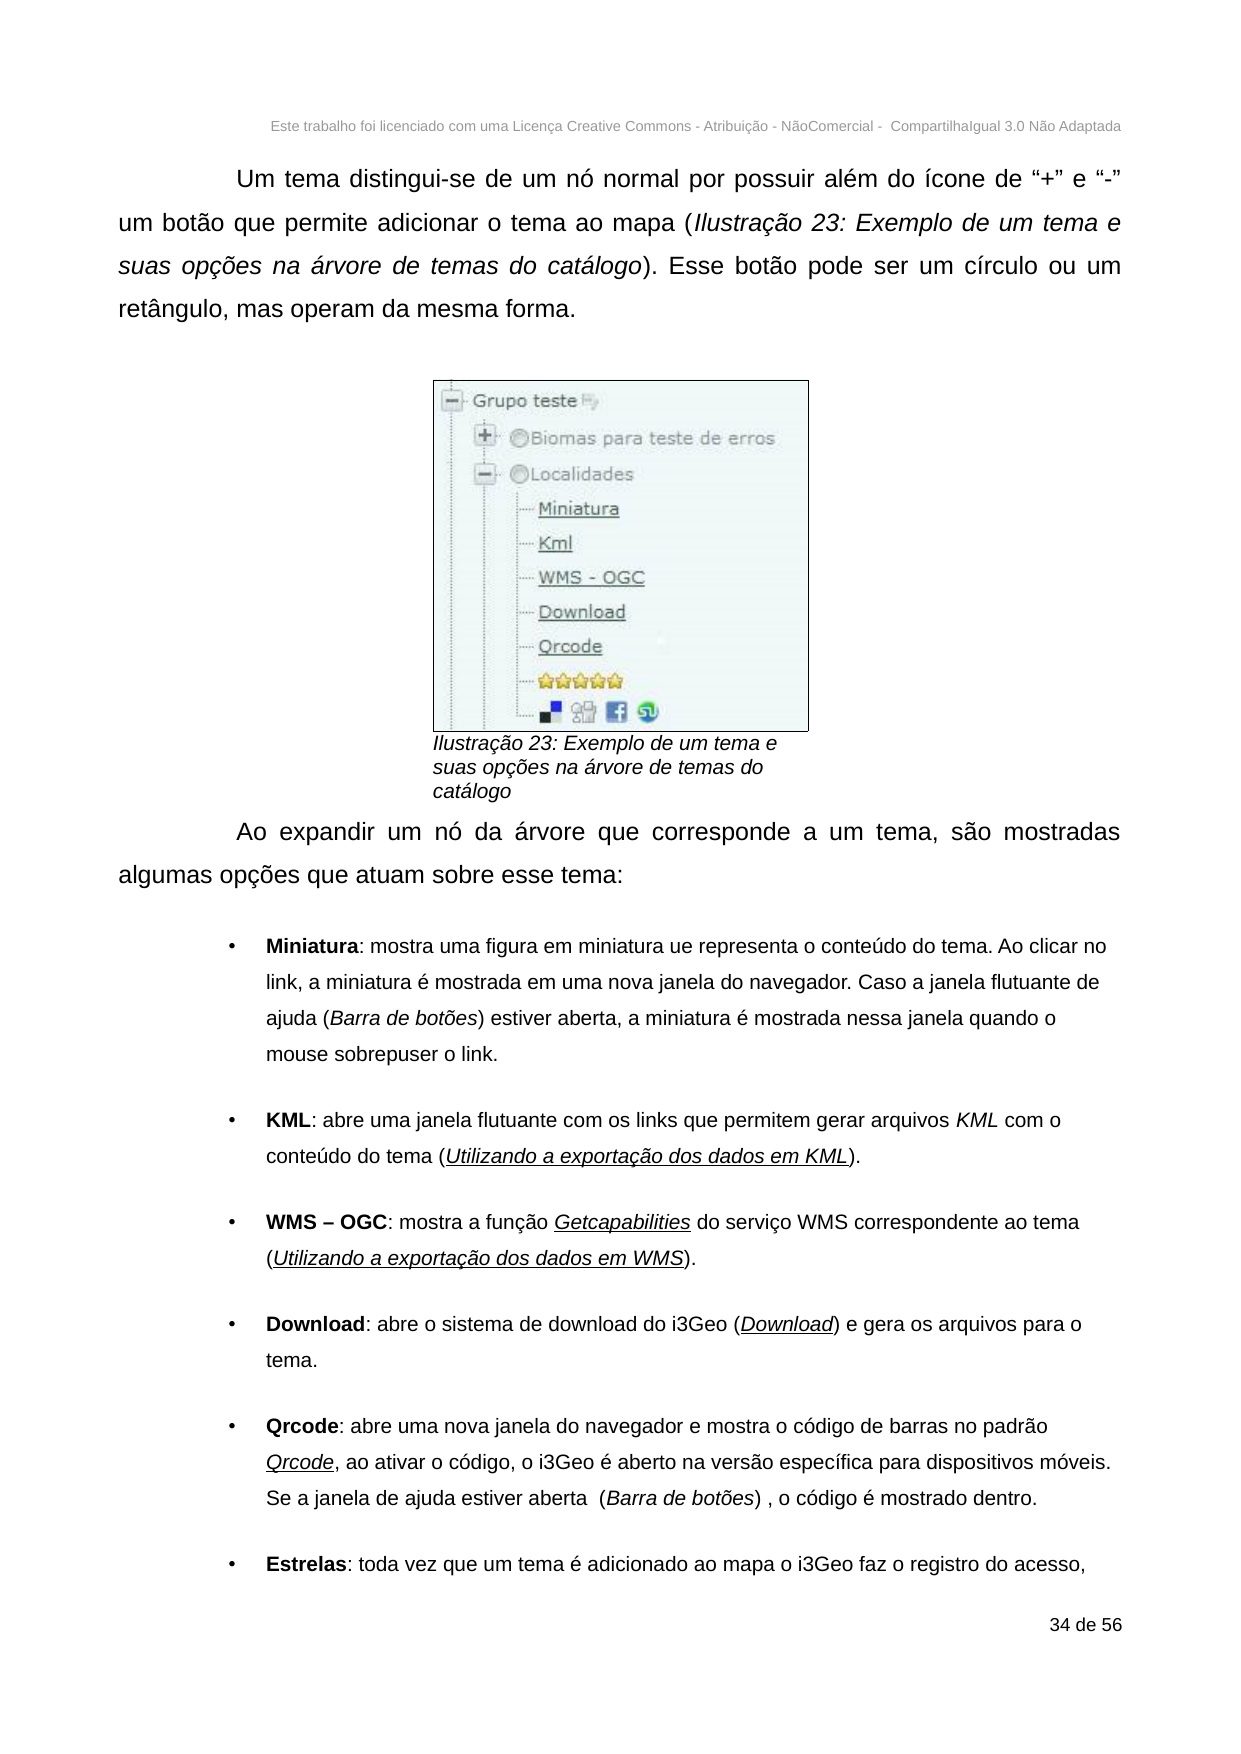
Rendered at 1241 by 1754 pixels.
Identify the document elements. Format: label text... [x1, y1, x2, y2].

list Miniatura: mostra uma figura em miniatura ue representa o conteúdo do tema. Ao clicar no link, a miniatura é mostrada em uma nova janela do navegador. Caso a janela flutuante de ajuda (Barra de botões) estiver aberta, a miniatura é mostrada nessa janela quando o mouse sobrepuser o link. [228, 934, 1122, 1066]
list Download: abre o sistema de download do i3Geo (Download) e gera os arquivos para o tema. [228, 1312, 1122, 1372]
list Qrcode: abre uma nova janela do navegador e mostra o código de barras no padrão Qrcode, ao ativar o código, o i3Geo é aberto na versão específica para dispositivos móveis. Se a janela de ajuda estiver aberta (Barra de botões) , o código é mostrado dentro. [228, 1414, 1122, 1510]
text Um tema distingui-se de um nó normal por possuir além do ícone de “+” e “-” um botão que permite adicionar o tema ao mapa (Ilustração 23: Exemplo de um tema e suas opções na árvore de temas do catálogo). Esse botão pode ser um círculo ou um retângulo, mas operam da mesma forma. [118, 164, 1122, 322]
list WMS – OGC: mostra a função Getcapabilities do serviço WMS correspondente ao tema (Utilizando a exportação dos dados em WMS). [228, 1210, 1122, 1270]
picture [434, 381, 808, 731]
list KML: abre uma janela flutuante com os links que permitem gerar arquivos KML com o conteúdo do tema (Utilizando a exportação dos dados em KML). [228, 1108, 1122, 1168]
text Ilustração 23: Exemplo de um tema e suas opções na árvore de temas do catálogo [433, 732, 808, 803]
text Ao expandir um nó da árvore que corresponde a um tema, são mostradas algumas opções que atuam sobre esse tema: [118, 367, 1122, 889]
list Estrelas: toda vez que um tema é adicionado ao mapa o i3Geo faz o registro do acesso, [228, 1552, 1122, 1576]
